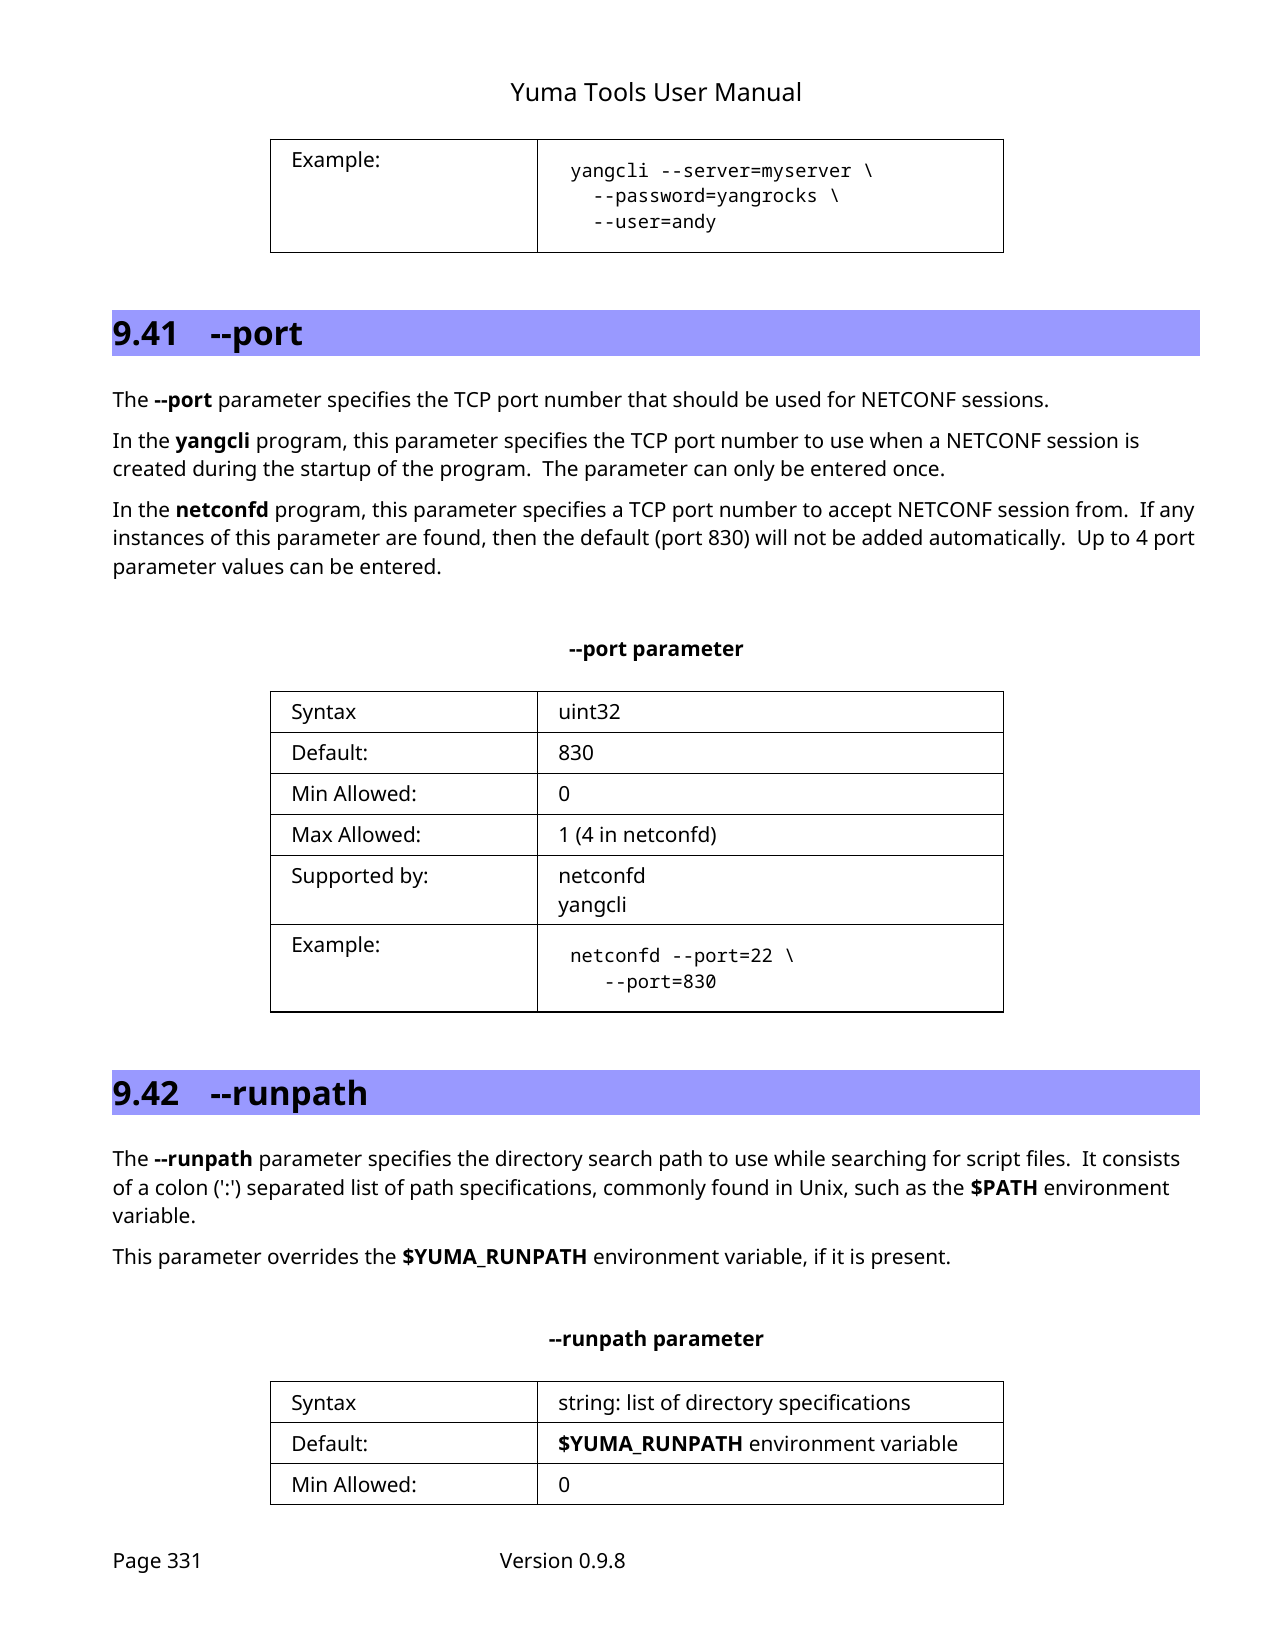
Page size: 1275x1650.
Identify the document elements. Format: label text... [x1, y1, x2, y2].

text The --runpath parameter specifies the directory search path to use while searching for script files. It consists of a colon (':') separated list of path specifications, commonly found in Unix, such as the $PATH environment variable. [112, 1144, 1200, 1230]
table_header string: list of directory specifications [538, 1382, 1003, 1422]
table_header Syntax [271, 1382, 537, 1422]
table_cell netconfd --port=22 \ --port=830 [538, 925, 1003, 1011]
table_cell yangcli --server=myserver \ --password=yangrocks \ --user=andy [538, 140, 1003, 252]
subtitle --runpath parameter [127, 1324, 1185, 1353]
table_cell Example: [271, 140, 537, 252]
table_cell Default: [271, 1423, 537, 1463]
text This parameter overrides the $YUMA_RUNPATH environment variable, if it is present. [112, 1242, 1200, 1271]
text In the netconfd program, this parameter specifies a TCP port number to accept NETCONF session from. If any instances of this parameter are found, then the default (port 830) will not be added automatically. Up to 4 port parameter values can be entered. [112, 495, 1200, 580]
table_cell Max Allowed: [271, 815, 537, 854]
table_cell 1 (4 in netconfd) [538, 815, 1003, 854]
table_cell 830 [538, 733, 1003, 773]
subtitle --runpath [112, 1070, 1200, 1115]
table_cell Min Allowed: [271, 1464, 537, 1504]
subtitle --port parameter [127, 634, 1185, 662]
table_cell netconfd yangcli [538, 856, 1003, 924]
table_cell Default: [271, 733, 537, 773]
table_cell Supported by: [271, 856, 537, 924]
table_cell 0 [538, 1464, 1003, 1504]
text The --port parameter specifies the TCP port number that should be used for NETCONF sessions. [112, 385, 1200, 413]
table_cell Min Allowed: [271, 774, 537, 813]
table_cell Example: [271, 925, 537, 1011]
text In the yangcli program, this parameter specifies the TCP port number to use when a NETCONF session is created during the startup of the program. The parameter can only be entered once. [112, 426, 1200, 483]
table_cell 0 [538, 774, 1003, 813]
table_header Syntax [271, 692, 537, 732]
table_cell $YUMA_RUNPATH environment variable [538, 1423, 1003, 1463]
subtitle --port [112, 310, 1200, 356]
table_header uint32 [538, 692, 1003, 732]
